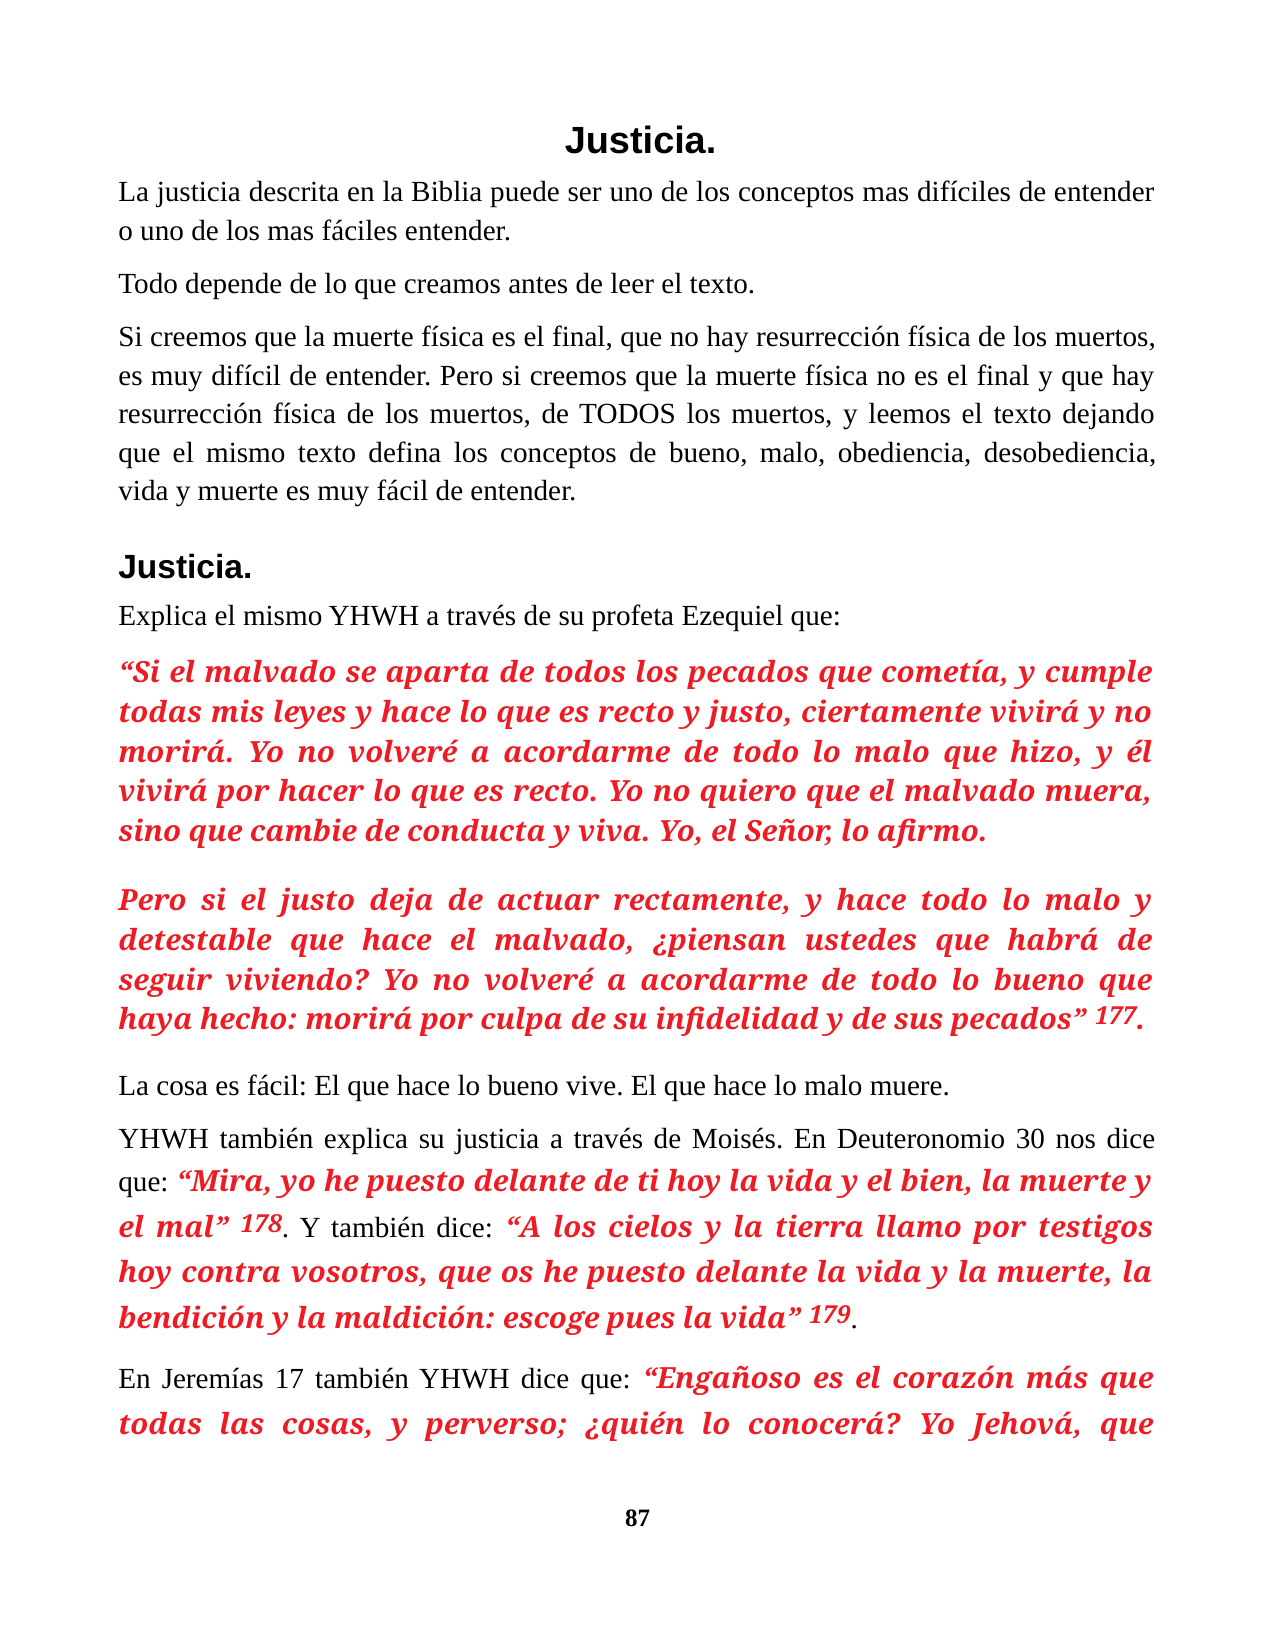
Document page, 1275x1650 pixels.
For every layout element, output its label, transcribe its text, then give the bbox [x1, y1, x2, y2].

text Si creemos que la muerte física es el final, que no hay resurrección física de los muertos, es muy difícil de entender. Pero si creemos que la muerte física no es el final y que hay resurrección física de los muertos, de TODOS los muertos, y leemos el texto dejando que el mismo texto defina los conceptos de bueno, malo, obediencia, desobediencia, vida y muerte es muy fácil de entender. [118, 319, 1157, 507]
text YHWH también explica su justicia a través de Moisés. En Deuteronomio 30 nos dice que: “Mira, yo he puesto delante de ti hoy la vida y el bien, la muerte y el mal” . Y también dice: “A los cielos y la tierra llamo por testigos hoy contra vosotros, que os he puesto delante la vida y la muerte, la bendición y la maldición: escoge pues la vida” . [118, 1121, 1157, 1337]
text Pero si el justo deja de actuar rectamente, y hace todo lo malo y detestable que hace el malvado, ¿piensan ustedes que habrá de seguir viviendo? Yo no volveré a acordarme de todo lo bueno que haya hecho: morirá por culpa de su infidelidad y de sus pecados” . [118, 879, 1157, 1038]
text Todo depende de lo que creamos antes de leer el texto. [118, 266, 1157, 299]
text Explica el mismo YHWH a través de su profeta Ezequiel que: [118, 598, 1157, 632]
text La justicia descrita en la Biblia puede ser uno de los conceptos mas difíciles de entender o uno de los mas fáciles entender. [118, 174, 1157, 246]
subtitle Justicia. [124, 118, 1157, 162]
text “Si el malvado se aparta de todos los pecados que cometía, y cumple todas mis leyes y hace lo que es recto y justo, ciertamente vivirá y no morirá. Yo no volveré a acordarme de todo lo malo que hizo, y él vivirá por hacer lo que es recto. Yo no quiero que el malvado muera, sino que cambie de conducta y viva. Yo, el Señor, lo afirmo. [118, 651, 1157, 850]
subtitle Justicia. [118, 547, 1157, 586]
text La cosa es fácil: El que hace lo bueno vive. El que hace lo malo muere. [118, 1068, 1157, 1101]
text En Jeremías 17 también YHWH dice que: “Engañoso es el corazón más que todas las cosas, y perverso; ¿quién lo conocerá? Yo Jehová, que [118, 1357, 1157, 1443]
